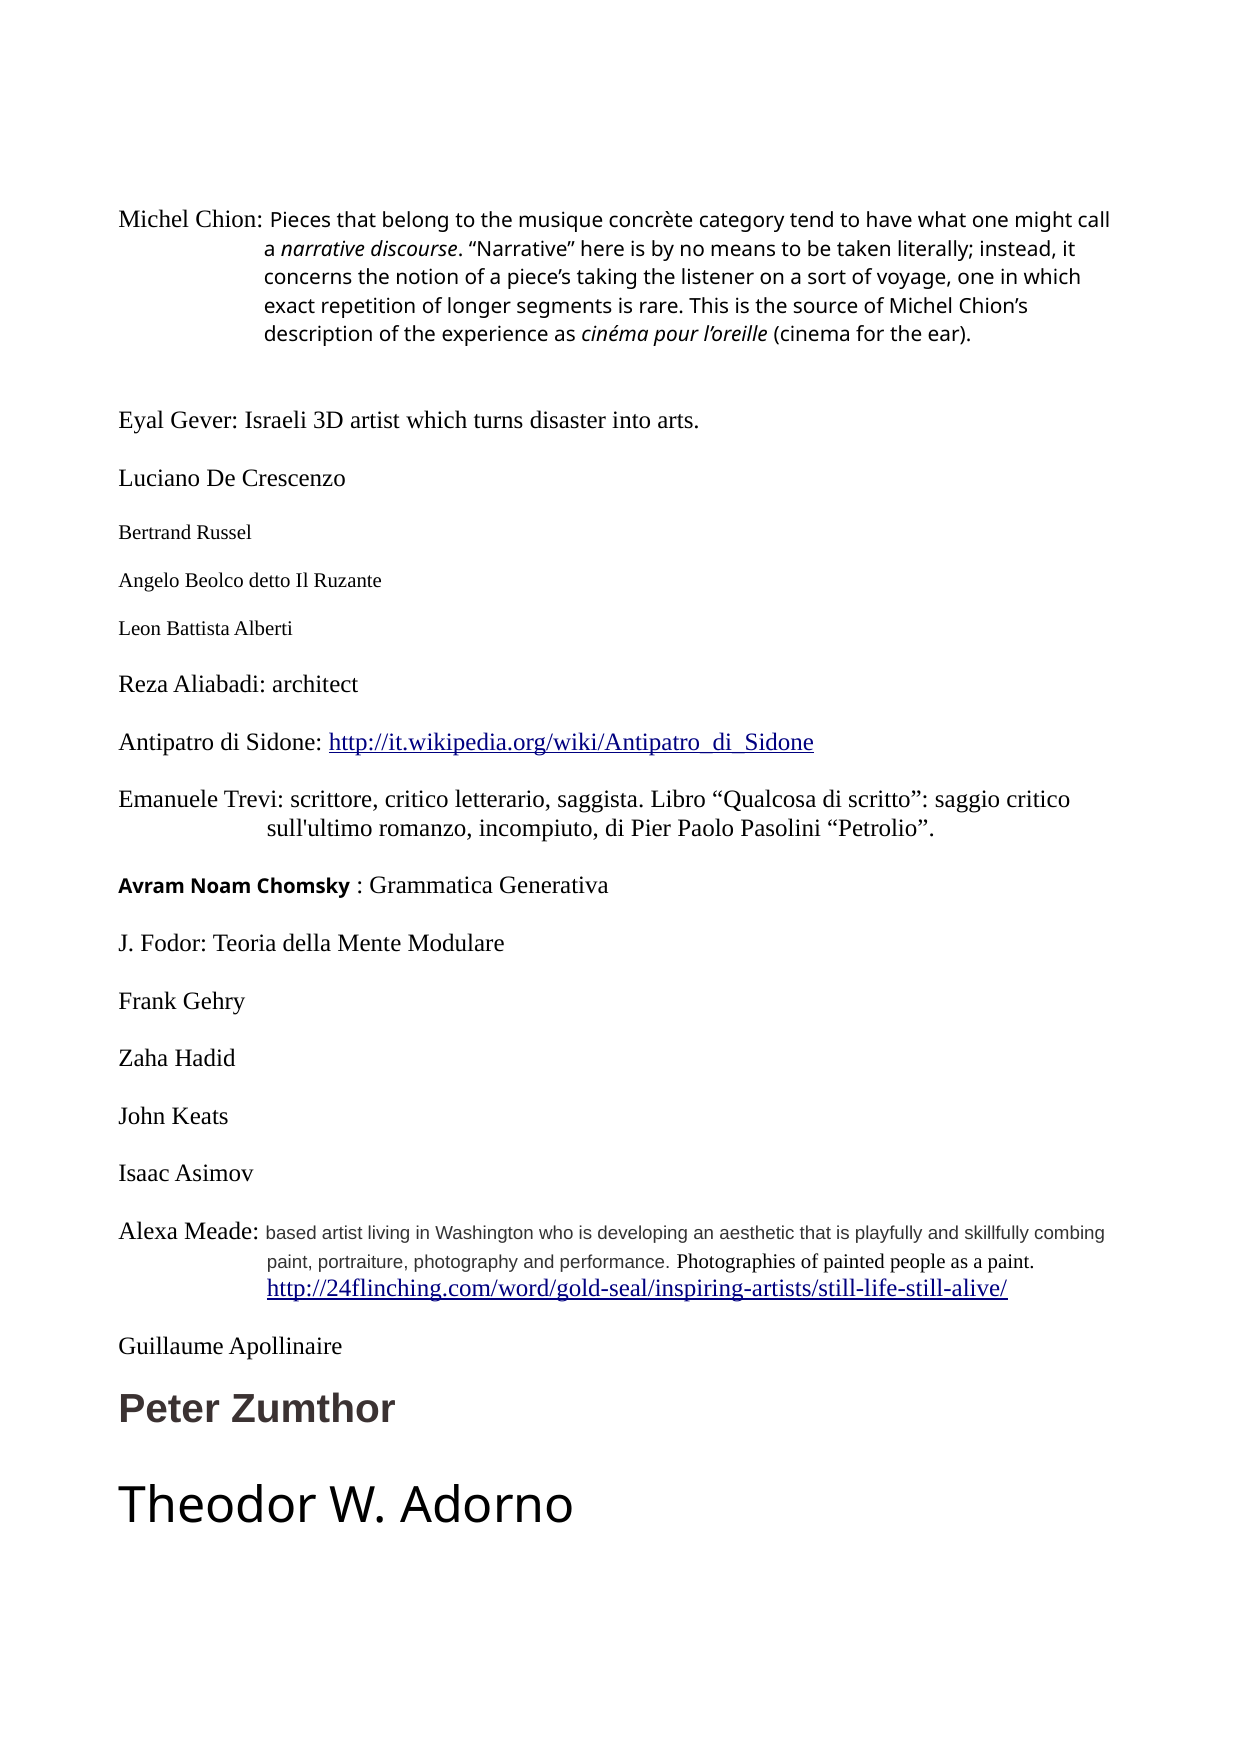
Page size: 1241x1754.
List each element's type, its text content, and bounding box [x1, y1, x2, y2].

text Guillaume Apollinaire [118, 1331, 1122, 1360]
text Michel Chion: Pieces that belong to the musique concrète category tend to have what one might call a narrative discourse. “Narrative” here is by no means to be taken literally; instead, it concerns the notion of a piece’s taking the listener on a sort of voyage, one in which exact repetition of longer segments is rare. This is the source of Michel Chion’s description of the experience as cinéma pour l’oreille (cinema for the ear). [118, 204, 1122, 348]
subtitle Peter Zumthor [118, 1385, 1122, 1431]
text Bertrand Russel [118, 520, 1122, 544]
text Leon Battista Alberti [118, 616, 1122, 640]
text Reza Aliabadi: architect [118, 669, 1122, 698]
text Antipatro di Sidone: http://it.wikipedia.org/wiki/Antipatro_di_Sidone [118, 727, 1122, 755]
text J. Fodor: Teoria della Mente Modulare [118, 928, 1122, 957]
text Frank Gehry [118, 986, 1122, 1015]
text Avram Noam Chomsky : Grammatica Generativa [118, 870, 1122, 900]
text Angelo Beolco detto Il Ruzante [118, 568, 1122, 592]
text Luciano De Crescenzo [118, 463, 1122, 491]
text Emanuele Trevi: scrittore, critico letterario, saggista. Libro “Qualcosa di scritto”: saggio critico sull'ultimo romanzo, incompiuto, di Pier Paolo Pasolini “Petrolio”. [118, 784, 1122, 842]
text Alexa Meade: based artist living in Washington who is developing an aesthetic that is playfully and skillfully combing paint, portraiture, photography and performance. Photographies of painted people as a paint. http://24flinching.com/word/gold-seal/inspiring-artists/still-life-still-alive/ [118, 1216, 1122, 1302]
text Isaac Asimov [118, 1158, 1122, 1187]
text Zaha Hadid [118, 1043, 1122, 1072]
subtitle Theodor W. Adorno [118, 1469, 1122, 1537]
text Eyal Gever: Israeli 3D artist which turns disaster into arts. [118, 405, 1122, 434]
text John Keats [118, 1101, 1122, 1130]
